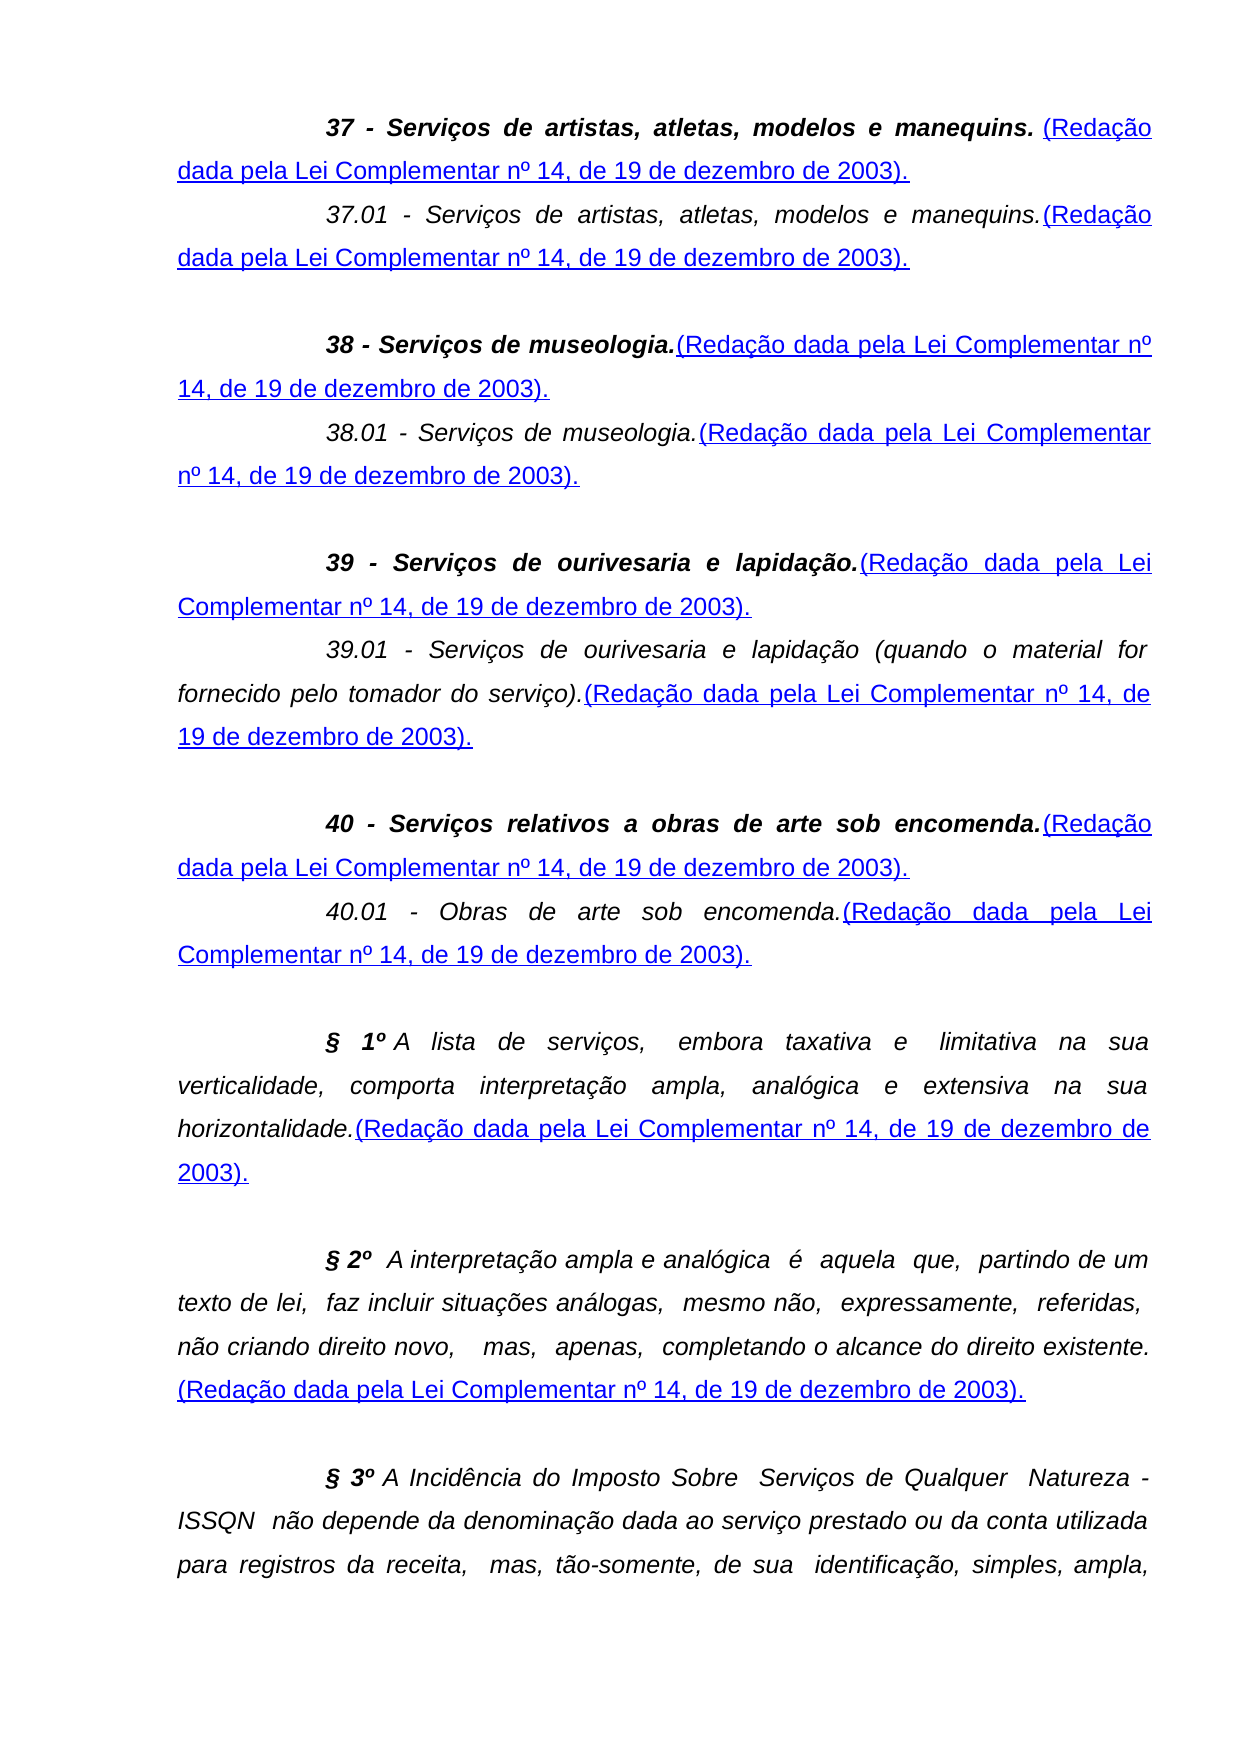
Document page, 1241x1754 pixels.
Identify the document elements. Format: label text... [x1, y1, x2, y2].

text § 2º A interpretação ampla e analógica é aquela que, partindo de um texto de lei, faz incluir situações análogas, mesmo não, expressamente, referidas, não criando direito novo, mas, apenas, completando o alcance do direito existente.(Redação dada pela Lei Complementar nº 14, de 19 de dezembro de 2003). [177, 1245, 1152, 1404]
text 37 - Serviços de artistas, atletas, modelos e manequins. (Redação dada pela Lei Complementar nº 14, de 19 de dezembro de 2003). [177, 113, 1152, 185]
text 37.01 - Serviços de artistas, atletas, modelos e manequins.(Redação dada pela Lei Complementar nº 14, de 19 de dezembro de 2003). [177, 200, 1152, 272]
text 40.01 - Obras de arte sob encomenda.(Redação dada pela Lei Complementar nº 14, de 19 de dezembro de 2003). [177, 896, 1152, 969]
text 38 - Serviços de museologia.(Redação dada pela Lei Complementar nº 14, de 19 de dezembro de 2003). [177, 330, 1152, 403]
text 38.01 - Serviços de museologia.(Redação dada pela Lei Complementar nº 14, de 19 de dezembro de 2003). [177, 417, 1152, 490]
text § 3º A Incidência do Imposto Sobre Serviços de Qualquer Natureza - ISSQN não depende da denominação dada ao serviço prestado ou da conta utilizada para registros da receita, mas, tão-somente, de sua identificação, simples, ampla, [177, 1462, 1152, 1578]
text 39 - Serviços de ourivesaria e lapidação.(Redação dada pela Lei Complementar nº 14, de 19 de dezembro de 2003). [177, 548, 1152, 621]
text § 1º A lista de serviços, embora taxativa e limitativa na sua verticalidade, comporta interpretação ampla, analógica e extensiva na sua horizontalidade.(Redação dada pela Lei Complementar nº 14, de 19 de dezembro de 2003). [177, 1027, 1152, 1187]
text 40 - Serviços relativos a obras de arte sob encomenda.(Redação dada pela Lei Complementar nº 14, de 19 de dezembro de 2003). [177, 809, 1152, 882]
text 39.01 - Serviços de ourivesaria e lapidação (quando o material for fornecido pelo tomador do serviço).(Redação dada pela Lei Complementar nº 14, de 19 de dezembro de 2003). [177, 635, 1152, 751]
